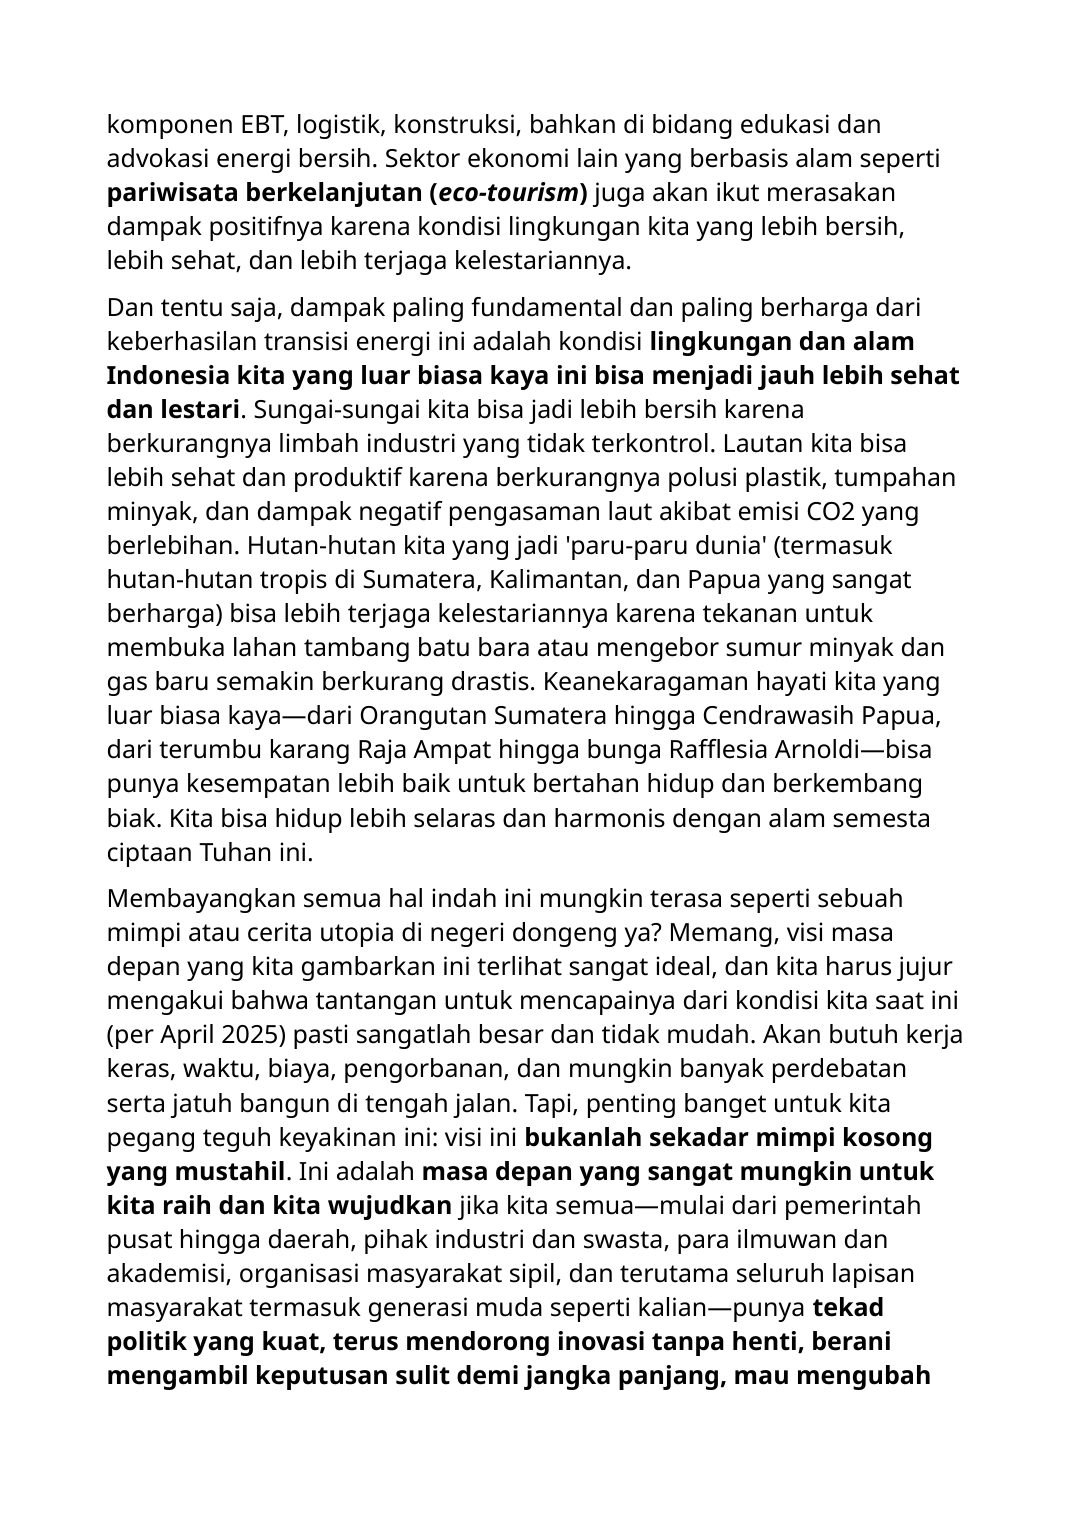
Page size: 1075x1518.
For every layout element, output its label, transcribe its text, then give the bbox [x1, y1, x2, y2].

text Membayangkan semua hal indah ini mungkin terasa seperti sebuah mimpi atau cerita utopia di negeri dongeng ya? Memang, visi masa depan yang kita gambarkan ini terlihat sangat ideal, dan kita harus jujur mengakui bahwa tantangan untuk mencapainya dari kondisi kita saat ini (per April 2025) pasti sangatlah besar dan tidak mudah. Akan butuh kerja keras, waktu, biaya, pengorbanan, dan mungkin banyak perdebatan serta jatuh bangun di tengah jalan. Tapi, penting banget untuk kita pegang teguh keyakinan ini: visi ini bukanlah sekadar mimpi kosong yang mustahil. Ini adalah masa depan yang sangat mungkin untuk kita raih dan kita wujudkan jika kita semua—mulai dari pemerintah pusat hingga daerah, pihak industri dan swasta, para ilmuwan dan akademisi, organisasi masyarakat sipil, dan terutama seluruh lapisan masyarakat termasuk generasi muda seperti kalian—punya tekad politik yang kuat, terus mendorong inovasi tanpa henti, berani mengambil keputusan sulit demi jangka panjang, mau mengubah [106, 881, 968, 1392]
text komponen EBT, logistik, konstruksi, bahkan di bidang edukasi dan advokasi energi bersih. Sektor ekonomi lain yang berbasis alam seperti pariwisata berkelanjutan (eco-tourism) juga akan ikut merasakan dampak positifnya karena kondisi lingkungan kita yang lebih bersih, lebih sehat, dan lebih terjaga kelestariannya. [106, 106, 968, 277]
text Dan tentu saja, dampak paling fundamental dan paling berharga dari keberhasilan transisi energi ini adalah kondisi lingkungan dan alam Indonesia kita yang luar biasa kaya ini bisa menjadi jauh lebih sehat dan lestari. Sungai-sungai kita bisa jadi lebih bersih karena berkurangnya limbah industri yang tidak terkontrol. Lautan kita bisa lebih sehat dan produktif karena berkurangnya polusi plastik, tumpahan minyak, dan dampak negatif pengasaman laut akibat emisi CO2 yang berlebihan. Hutan-hutan kita yang jadi 'paru-paru dunia' (termasuk hutan-hutan tropis di Sumatera, Kalimantan, dan Papua yang sangat berharga) bisa lebih terjaga kelestariannya karena tekanan untuk membuka lahan tambang batu bara atau mengebor sumur minyak dan gas baru semakin berkurang drastis. Keanekaragaman hayati kita yang luar biasa kaya—dari Orangutan Sumatera hingga Cendrawasih Papua, dari terumbu karang Raja Ampat hingga bunga Rafflesia Arnoldi—bisa punya kesempatan lebih baik untuk bertahan hidup dan berkembang biak. Kita bisa hidup lebih selaras dan harmonis dengan alam semesta ciptaan Tuhan ini. [106, 289, 968, 868]
